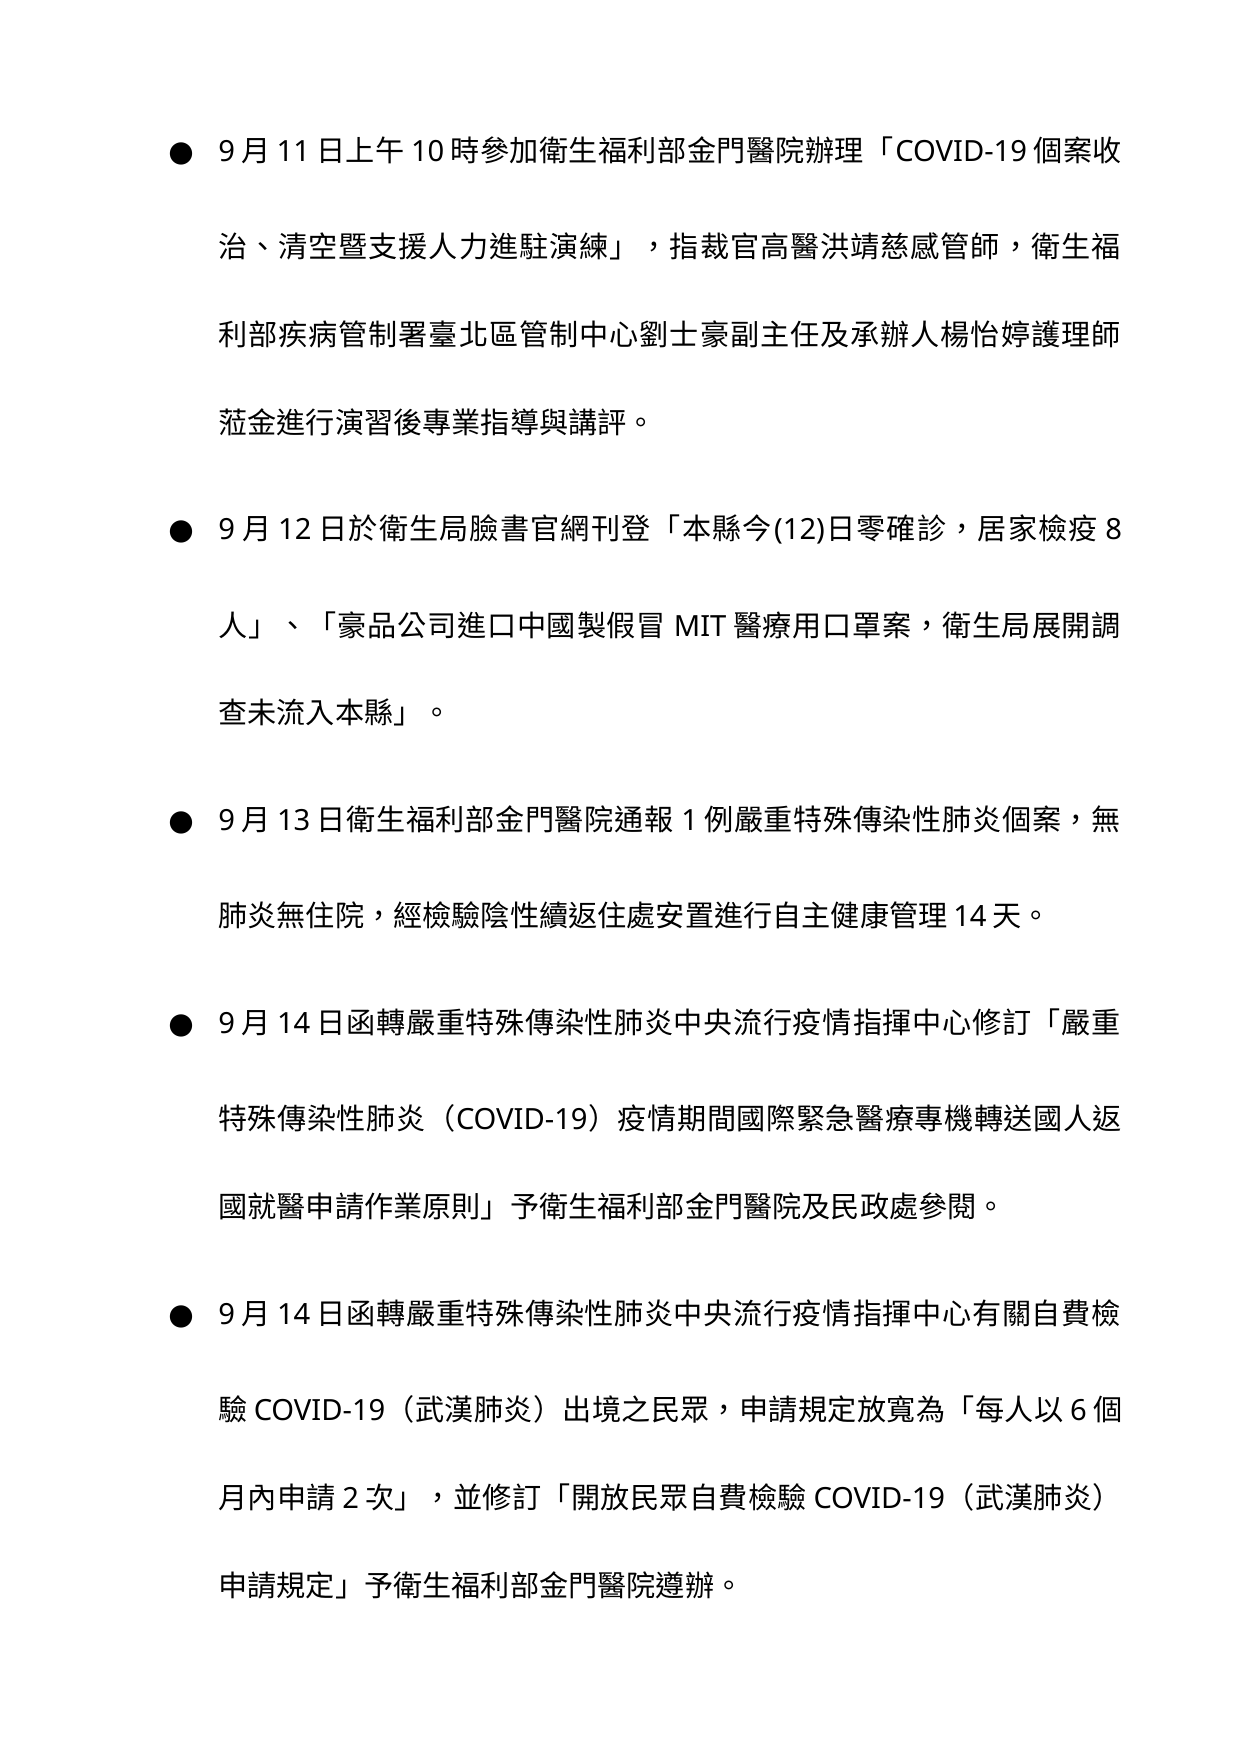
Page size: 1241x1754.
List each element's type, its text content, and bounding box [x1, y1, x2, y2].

list 9月14日函轉嚴重特殊傳染性肺炎中央流行疫情指揮中心有關自費檢驗COVID-19（武漢肺炎）出境之民眾，申請規定放寬為「每人以6個月內申請2次」，並修訂「開放民眾自費檢驗COVID-19（武漢肺炎）申請規定」予衛生福利部金門醫院遵辦。 [168, 1281, 1122, 1605]
list 9月12日於衛生局臉書官網刊登「本縣今(12)日零確診，居家檢疫8人」、「豪品公司進口中國製假冒MIT醫療用口罩案，衛生局展開調查未流入本縣」。 [168, 497, 1122, 732]
list 9月13日衛生福利部金門醫院通報1例嚴重特殊傳染性肺炎個案，無肺炎無住院，經檢驗陰性續返住處安置進行自主健康管理14天。 [168, 787, 1122, 935]
list 9月11日上午10時參加衛生福利部金門醫院辦理「COVID-19個案收治、清空暨支援人力進駐演練」，指裁官高醫洪靖慈感管師，衛生福利部疾病管制署臺北區管制中心劉士豪副主任及承辦人楊怡婷護理師蒞金進行演習後專業指導與講評。 [168, 118, 1122, 442]
list 9月14日函轉嚴重特殊傳染性肺炎中央流行疫情指揮中心修訂「嚴重特殊傳染性肺炎（COVID-19）疫情期間國際緊急醫療專機轉送國人返國就醫申請作業原則」予衛生福利部金門醫院及民政處參閱。 [168, 990, 1122, 1226]
